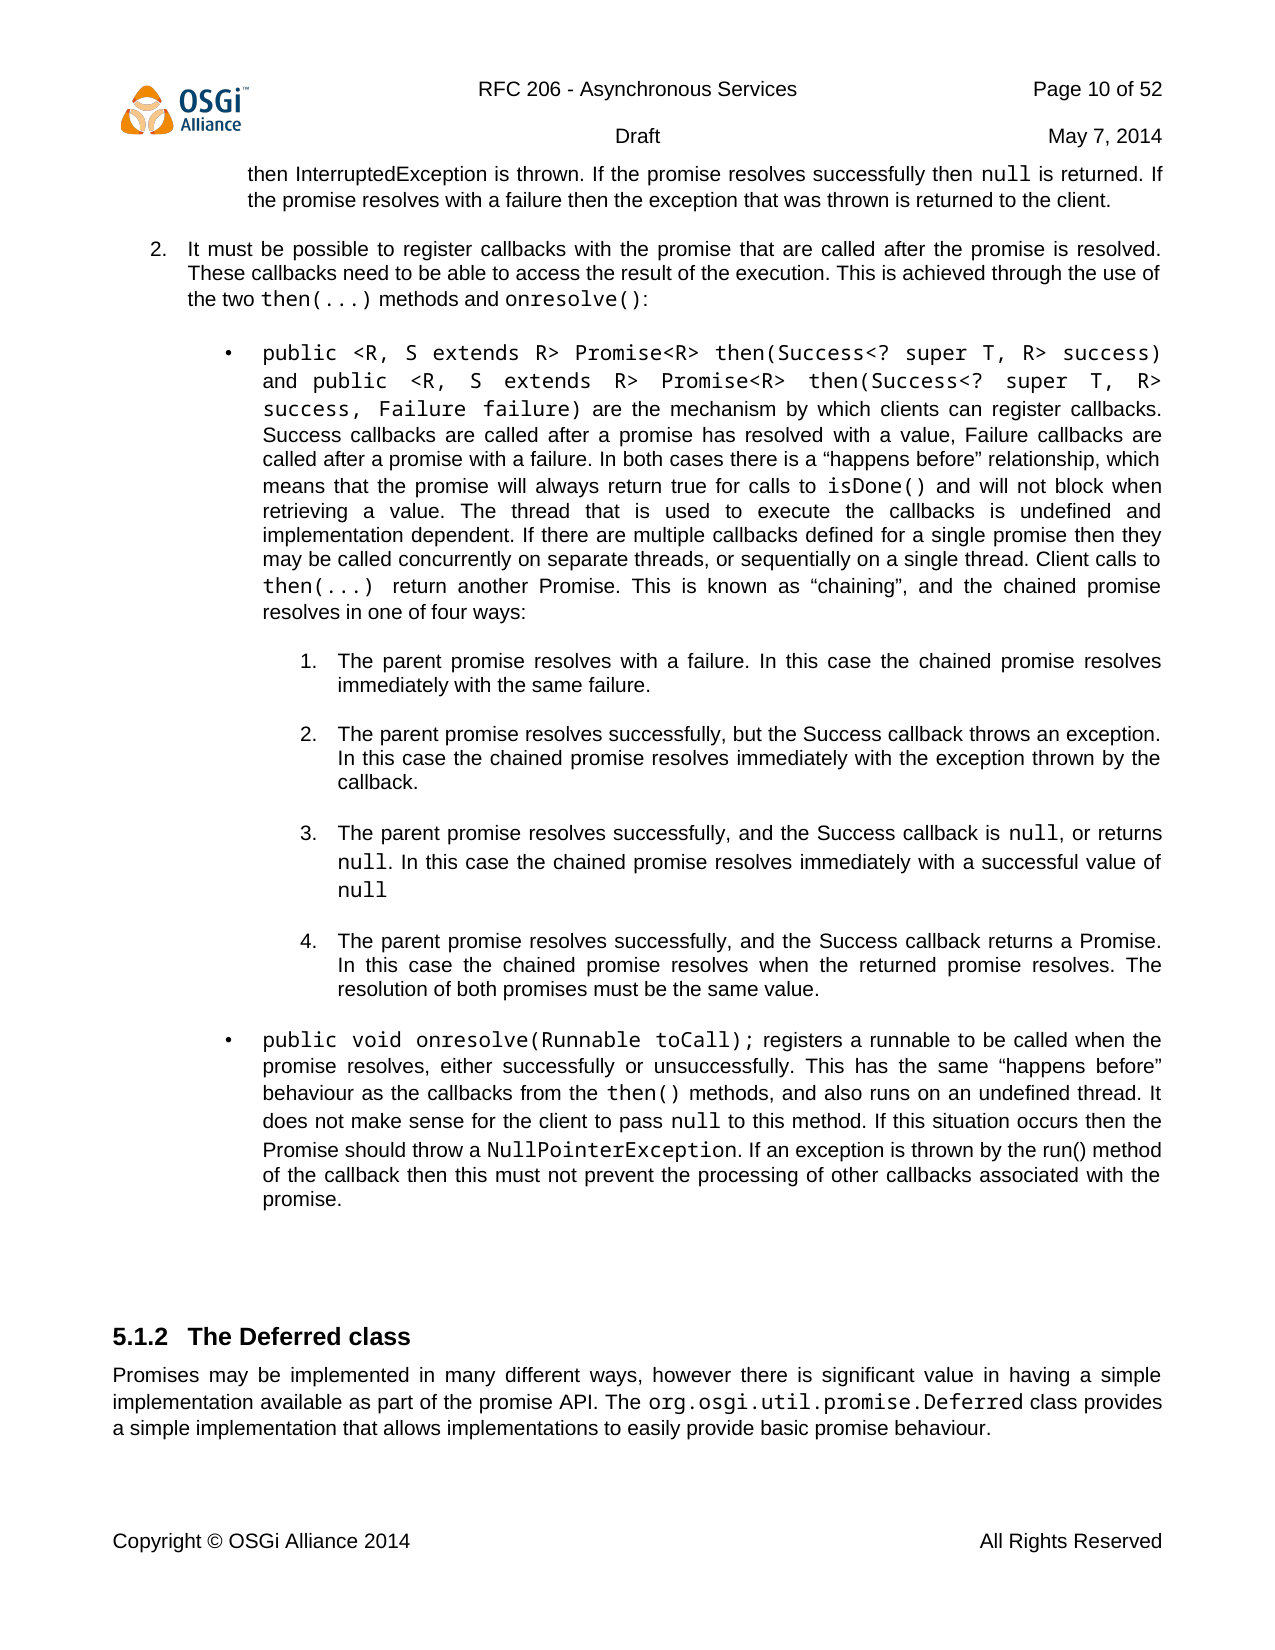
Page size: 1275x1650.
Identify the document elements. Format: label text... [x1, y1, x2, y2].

list The parent promise resolves with a failure. In this case the chained promise resolves immediately with the same failure. [300, 649, 1162, 697]
text Promises may be implemented in many different ways, however there is significant value in having a simple implementation available as part of the promise API. The org.osgi.util.promise.Deferred class provides a simple implementation that allows implementations to easily provide basic promise behaviour. [112, 1363, 1162, 1439]
list The parent promise resolves successfully, but the Success callback throws an exception. In this case the chained promise resolves immediately with the exception thrown by the callback. [300, 722, 1162, 793]
picture [113, 78, 257, 142]
list The parent promise resolves successfully, and the Success callback returns a Promise. In this case the chained promise resolves when the returned promise resolves. The resolution of both promises must be the same value. [300, 929, 1162, 1001]
list public <R, S extends R> Promise<R> then(Success<? super T, R> success) and public <R, S extends R> Promise<R> then(Success<? super T, R> success, Failure failure) are the mechanism by which clients can register callbacks. Success callbacks are called after a promise has resolved with a value, Failure callbacks are called after a promise with a failure. In both cases there is a “happens before” relationship, which means that the promise will always return true for calls to isDone() and will not block when retrieving a value. The thread that is used to execute the callbacks is undefined and implementation dependent. If there are multiple callbacks defined for a single promise then they may be called concurrently on separate threads, or sequentially on a single thread. Client calls to then(...) return another Promise. This is known as “chaining”, and the chained promise resolves in one of four ways: [225, 338, 1162, 624]
list public void onresolve(Runnable toCall); registers a runnable to be called when the promise resolves, either successfully or unsuccessfully. This has the same “happens before” behaviour as the callbacks from the then() methods, and also runs on an undefined thread. It does not make sense for the client to pass null to this method. If this situation occurs then the Promise should throw a NullPointerException. If an exception is thrown by the run() method of the callback then this must not prevent the processing of other callbacks associated with the promise. [225, 1026, 1162, 1211]
subtitle The Deferred class [112, 1322, 1162, 1350]
list It must be possible to register callbacks with the promise that are called after the promise is resolved. These callbacks need to be able to access the result of the execution. This is achieved through the use of the two then(...) methods and onresolve(): [150, 236, 1162, 313]
list The parent promise resolves successfully, and the Success callback is null, or returns null. In this case the chained promise resolves immediately with a successful value of null [300, 818, 1162, 904]
list then InterruptedException is thrown. If the promise resolves successfully then null is returned. If the promise resolves with a failure then the exception that was thrown is returned to the client. [210, 159, 1162, 211]
